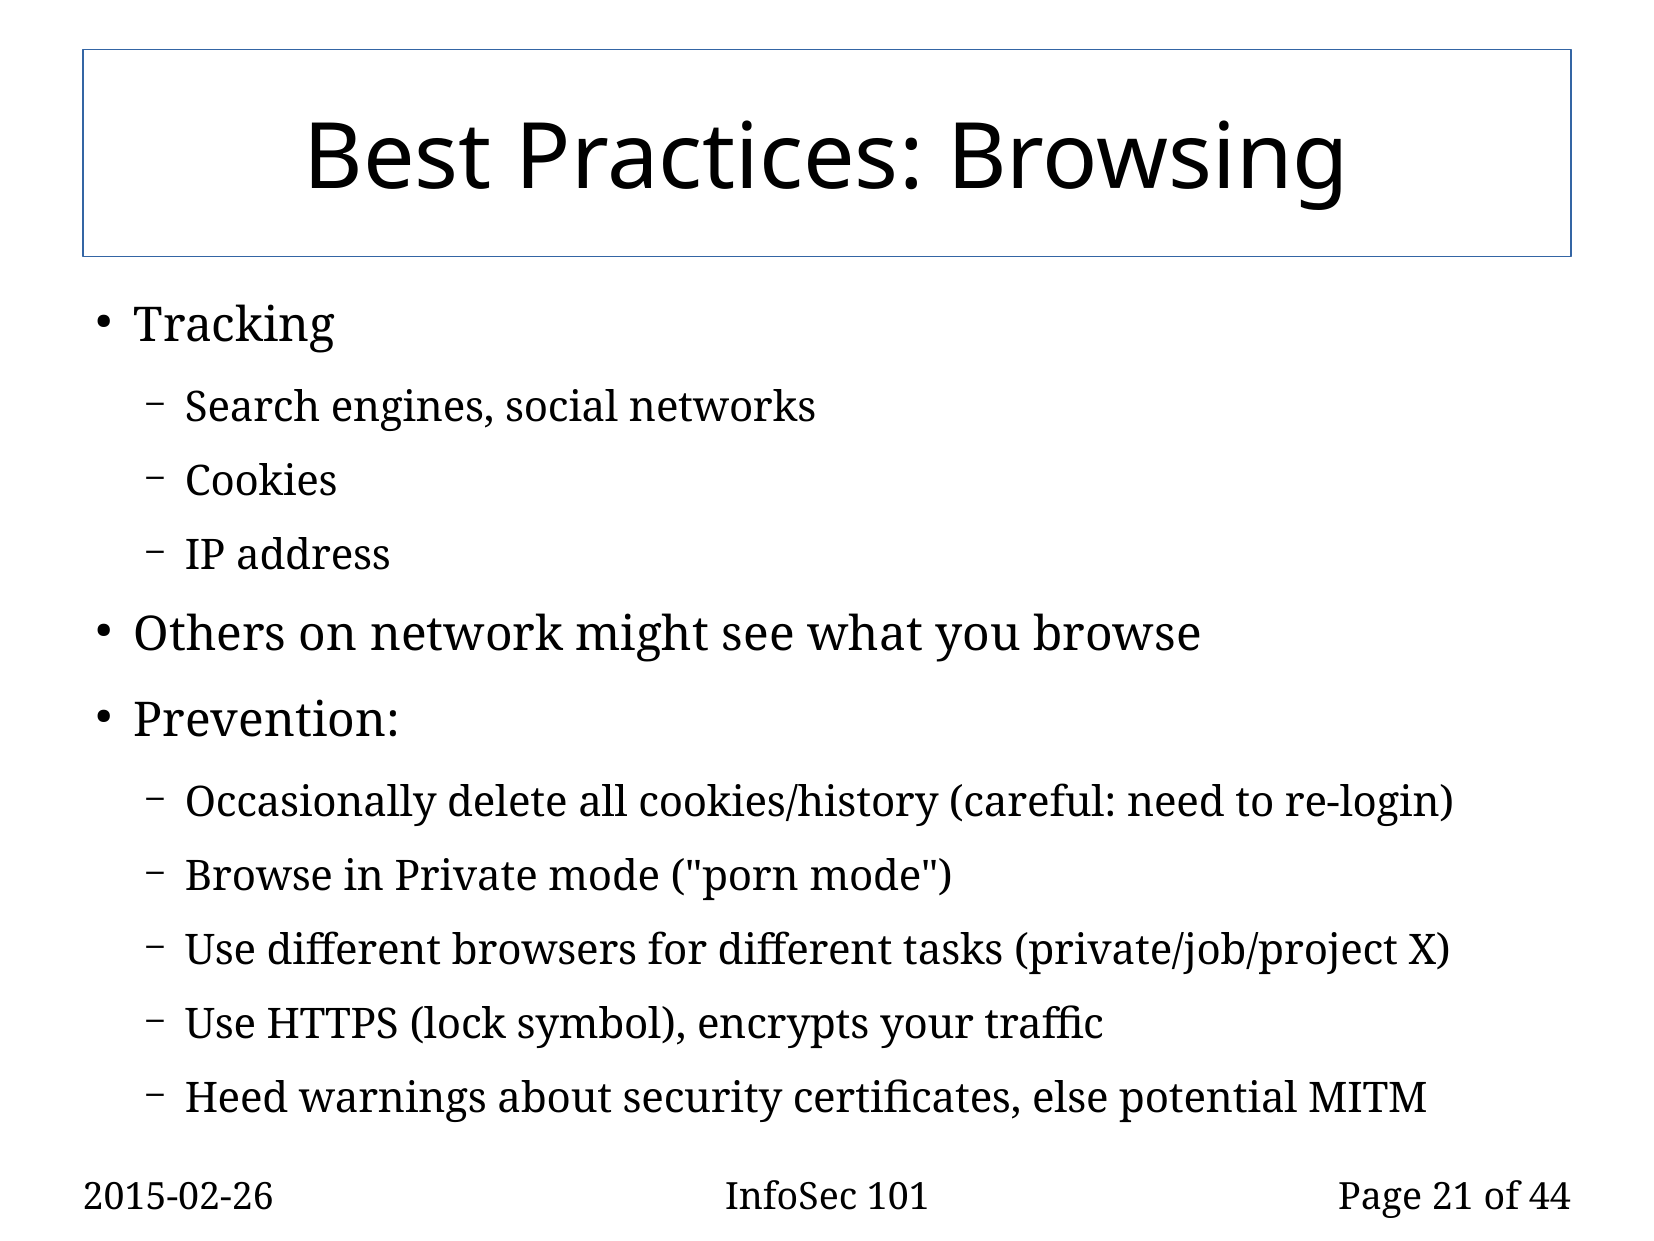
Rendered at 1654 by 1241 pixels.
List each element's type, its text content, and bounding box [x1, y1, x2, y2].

title Best Practices: Browsing [82, 49, 1571, 257]
list Tracking Search engines, social networks Cookies IP address Others on network might see what you browse Prevention: Occasionally delete all cookies/history (careful: need to re-login) Browse in Private mode ("porn mode") Use different browsers for different tasks (private/job/project X) Use HTTPS (lock symbol), encrypts your traffic Heed warnings about security certificates, else potential MITM [82, 290, 1571, 1126]
